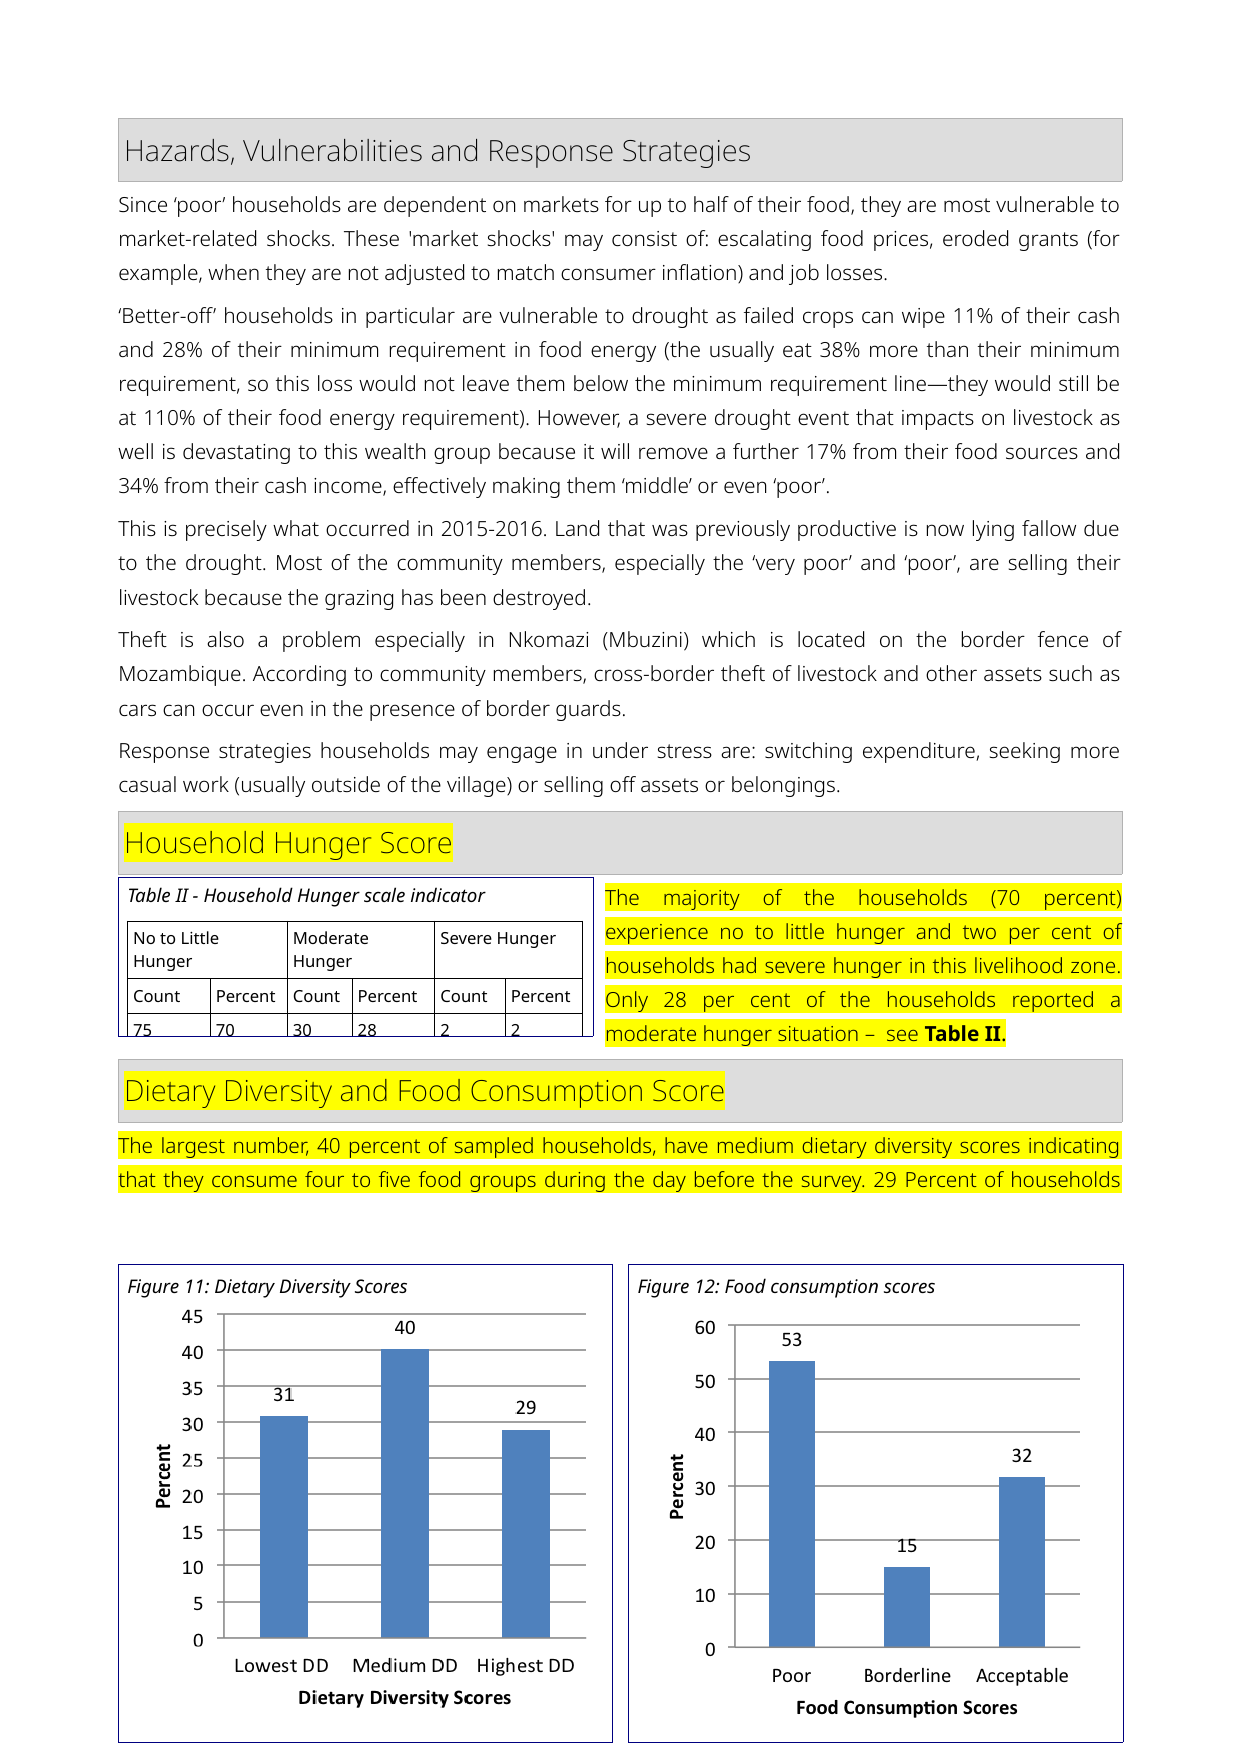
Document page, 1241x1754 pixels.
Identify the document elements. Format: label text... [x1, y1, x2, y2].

table_header No to Little Hunger [128, 922, 287, 978]
table_cell 2 [506, 1014, 582, 1036]
table_cell 28 [353, 1014, 434, 1036]
text This is precisely what occurred in 2015-2016. Land that was previously productive is now lying fallow due to the drought. Most of the community members, especially the ‘very poor’ and ‘poor’, are selling their livestock because the grazing has been destroyed. [118, 514, 1122, 611]
table_cell 75 [128, 1014, 210, 1036]
text Response strategies households may engage in under stress are: switching expenditure, seeking more casual work (usually outside of the village) or selling off assets or belongings. [118, 737, 1122, 799]
text Since ‘poor’ households are dependent on markets for up to half of their food, they are most vulnerable to market-related shocks. These 'market shocks' may consist of: escalating food prices, eroded grants (for example, when they are not adjusted to match consumer inflation) and job losses. [118, 190, 1122, 287]
text Theft is also a problem especially in Nkomazi (Mbuzini) which is located on the border fence of Mozambique. According to community members, cross-border theft of livestock and other assets such as cars can occur even in the presence of border guards. [118, 626, 1122, 722]
text Figure 11: Dietary Diversity Scores [127, 1273, 603, 1298]
text The majority of the households (70 percent) experience no to little hunger and two per cent of households had severe hunger in this livelihood zone. Only 28 per cent of the households reported a moderate hunger situation – see Table II. [118, 878, 1122, 1047]
table_cell Count [128, 979, 210, 1013]
table_cell Percent [211, 979, 287, 1013]
text The largest number, 40 percent of sampled households, have medium dietary diversity scores indicating that they consume four to five food groups during the day before the survey. 29 Percent of households [118, 1131, 1122, 1193]
table_header Household Hunger Score [119, 812, 1122, 874]
table_cell 2 [435, 1014, 505, 1036]
table_cell Percent [353, 979, 434, 1013]
table_header Dietary Diversity and Food Consumption Score [119, 1060, 1122, 1122]
table_header Severe Hunger [435, 922, 582, 978]
table_cell 30 [288, 1014, 352, 1036]
table_cell Count [288, 979, 352, 1013]
table_cell Count [435, 979, 505, 1013]
text [629, 1265, 1123, 1742]
table_header Hazards, Vulnerabilities and Response Strategies [119, 119, 1122, 181]
text Figure 12: Food consumption scores [637, 1273, 1114, 1298]
picture [643, 1310, 1107, 1732]
table_header Moderate Hunger [288, 922, 434, 978]
text Table II - Household Hunger scale indicator [127, 883, 584, 908]
text [119, 1265, 612, 1742]
table_cell Percent [506, 979, 582, 1013]
text ‘Better-off’ households in particular are vulnerable to drought as failed crops can wipe 11% of their cash and 28% of their minimum requirement in food energy (the usually eat 38% more than their minimum requirement, so this loss would not leave them below the minimum requirement line—they would still be at 110% of their food energy requirement). However, a severe drought event that impacts on livestock as well is devastating to this wealth group because it will remove a further 17% from their food sources and 34% from their cash income, effectively making them ‘middle’ or even ‘poor’. [118, 301, 1122, 500]
picture [129, 1299, 591, 1720]
table_cell 70 [211, 1014, 287, 1036]
